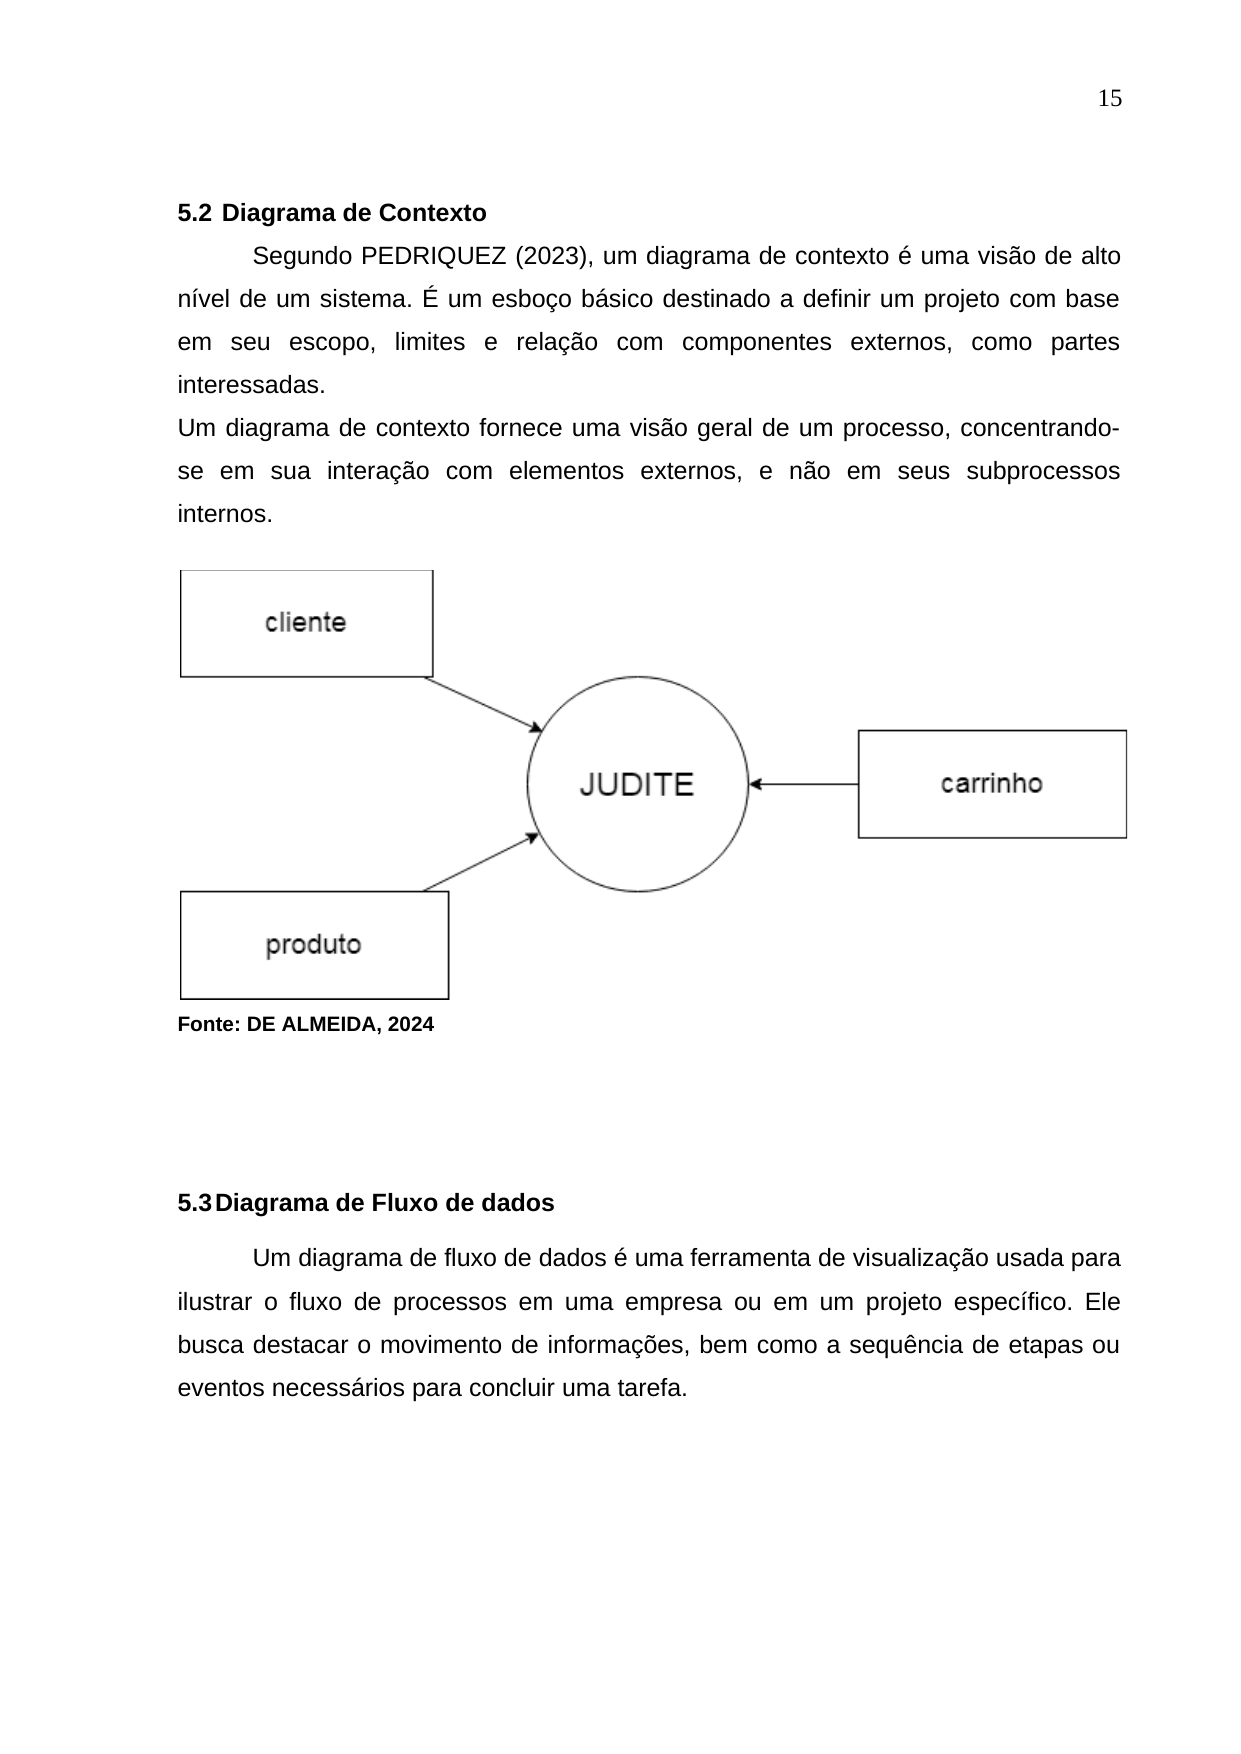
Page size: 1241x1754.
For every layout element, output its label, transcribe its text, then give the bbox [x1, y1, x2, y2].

text Segundo PEDRIQUEZ (2023), um diagrama de contexto é uma visão de alto nível de um sistema. É um esboço básico destinado a definir um projeto com base em seu escopo, limites e relação com componentes externos, como partes interessadas. [177, 241, 1122, 399]
text Um diagrama de fluxo de dados é uma ferramenta de visualização usada para ilustrar o fluxo de processos em uma empresa ou em um projeto específico. Ele busca destacar o movimento de informações, bem como a sequência de etapas ou eventos necessários para concluir uma tarefa. [177, 1243, 1122, 1401]
text Fonte: DE ALMEIDA, 2024 [177, 1000, 1122, 1036]
picture [180, 570, 1128, 1000]
text Um diagrama de contexto fornece uma visão geral de um processo, concentrando-se em sua interação com elementos externos, e não em seus subprocessos internos. [177, 413, 1122, 528]
subtitle Diagrama de Fluxo de dados [177, 1188, 1122, 1216]
subtitle Diagrama de Contexto [177, 198, 1122, 226]
